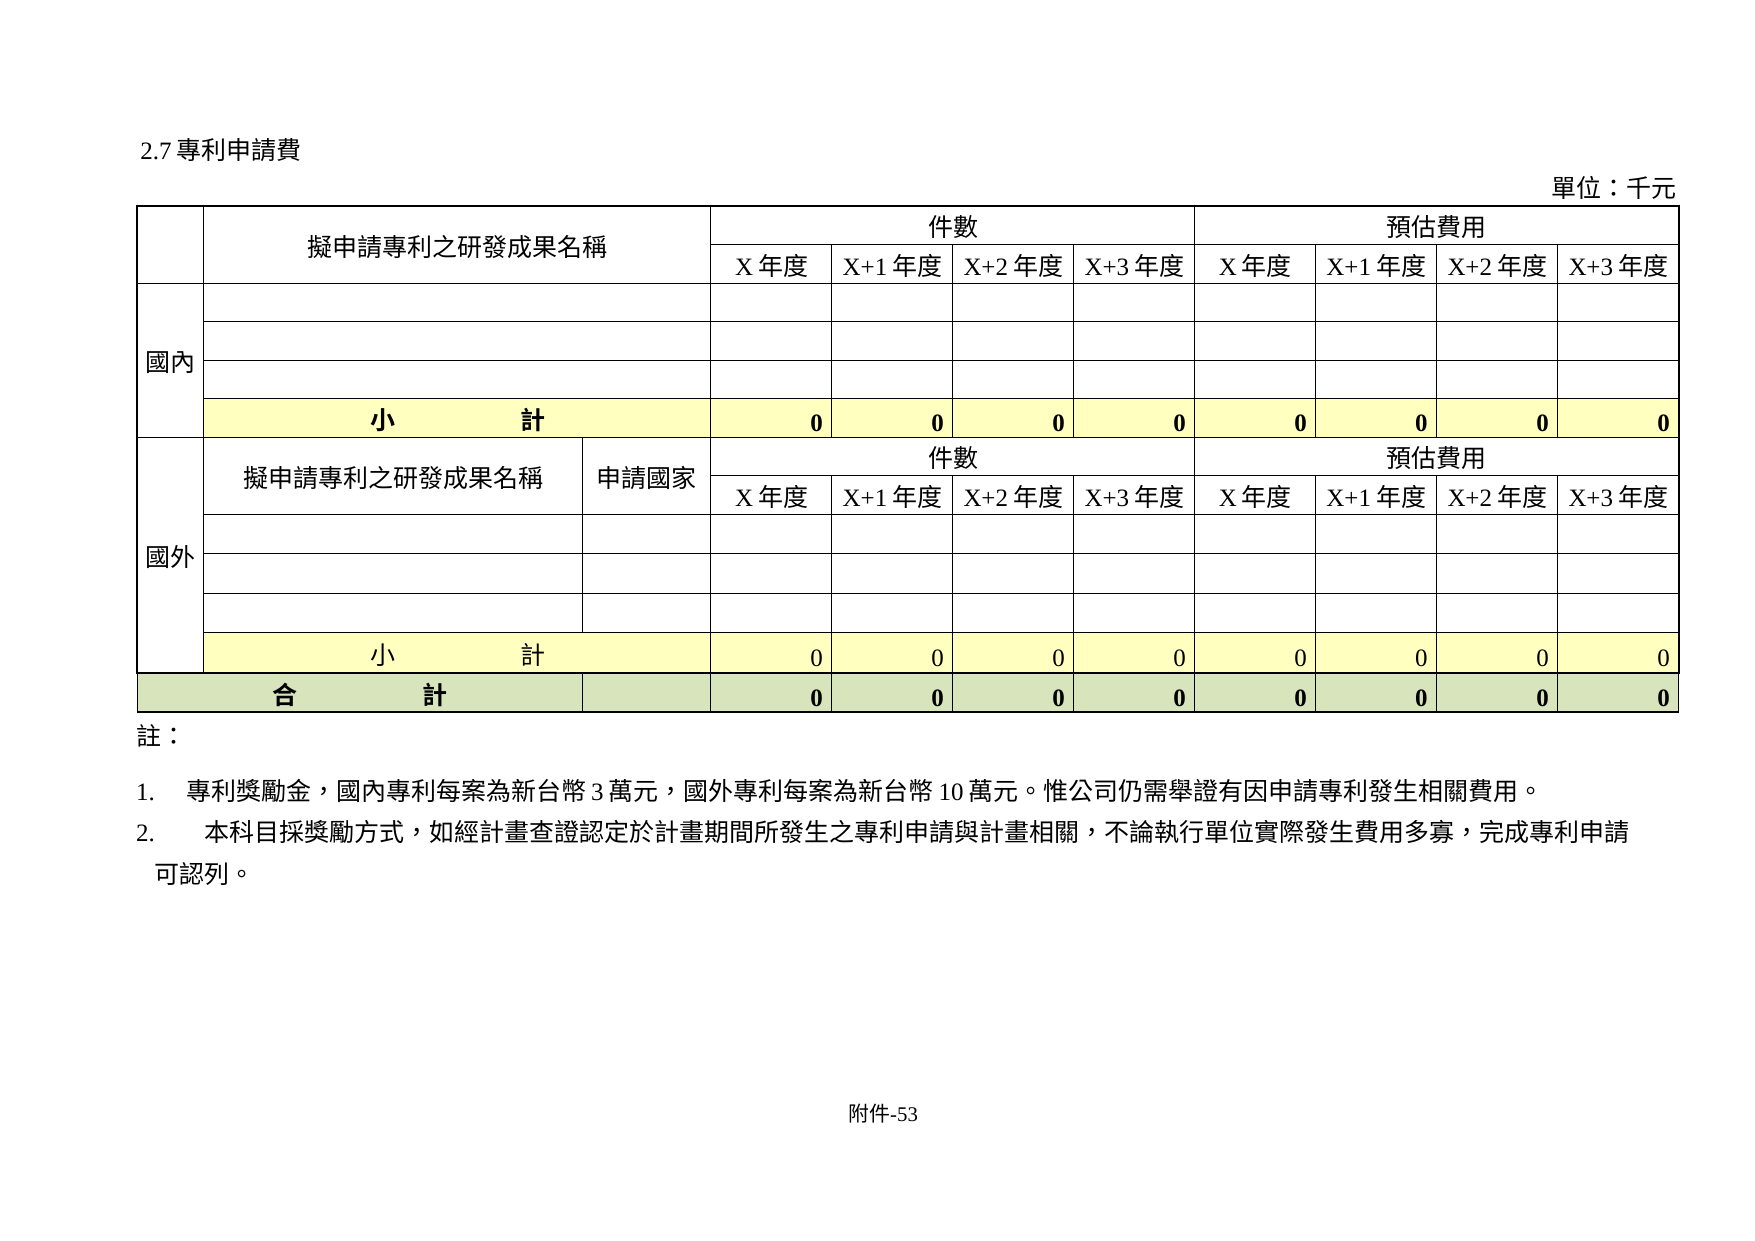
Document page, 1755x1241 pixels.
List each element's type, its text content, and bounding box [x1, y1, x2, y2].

table_cell [1074, 284, 1194, 321]
table_cell [1437, 554, 1557, 593]
table_cell 擬申請專利之研發成果名稱 [204, 207, 710, 282]
table_cell [1316, 284, 1436, 321]
table_cell [711, 554, 831, 593]
table_cell 0 [953, 674, 1073, 711]
table_cell [1558, 284, 1678, 321]
table_cell [1195, 554, 1315, 593]
table_cell 件數 [711, 207, 1194, 244]
table_cell X+2年度 [1437, 245, 1557, 282]
table_cell 國外 [138, 438, 203, 672]
table_cell [204, 284, 710, 321]
table_cell [204, 554, 582, 593]
table_cell X年度 [711, 245, 831, 282]
table_cell 合 計 [138, 674, 582, 711]
table_cell 0 [1558, 399, 1678, 437]
table_cell [1437, 322, 1557, 359]
table_cell [1316, 554, 1436, 593]
table_cell [204, 594, 582, 632]
table_cell [1558, 515, 1678, 553]
table_cell 0 [832, 674, 952, 711]
table_cell [953, 515, 1073, 553]
table_cell [1195, 594, 1315, 632]
table_cell [204, 515, 582, 553]
table_cell [711, 594, 831, 632]
table_cell X+2年度 [1437, 476, 1557, 513]
table_cell [953, 322, 1073, 359]
table_cell X+1年度 [832, 476, 952, 513]
table_cell X年度 [711, 476, 831, 513]
table_cell [953, 284, 1073, 321]
table_cell [1437, 361, 1557, 398]
table_cell 小 計 [204, 399, 710, 437]
table_cell 預估費用 [1195, 438, 1678, 475]
table_cell [1316, 361, 1436, 398]
table_cell 國內 [138, 284, 203, 437]
table_cell 0 [1558, 633, 1678, 672]
table_cell [1558, 361, 1678, 398]
table_cell [832, 554, 952, 593]
table_cell [711, 361, 831, 398]
table_header 2.7專利申請費 [137, 129, 1678, 167]
table_cell [1316, 322, 1436, 359]
table_cell 小 計 [204, 633, 710, 672]
table_cell 0 [1558, 674, 1678, 711]
table_cell X+1年度 [832, 245, 952, 282]
table_cell X年度 [1195, 476, 1315, 513]
table_cell X+3年度 [1074, 476, 1194, 513]
text 註： [136, 712, 1630, 754]
table_cell 0 [1316, 633, 1436, 672]
table_cell 0 [711, 633, 831, 672]
table_cell [1558, 594, 1678, 632]
table_cell 0 [1437, 674, 1557, 711]
table_cell [711, 322, 831, 359]
table_cell 0 [1195, 633, 1315, 672]
table_cell [583, 674, 710, 711]
table_cell [583, 515, 710, 553]
table_cell [1195, 515, 1315, 553]
table_cell 0 [1316, 399, 1436, 437]
table_cell [204, 322, 710, 359]
table_cell [1437, 594, 1557, 632]
table_cell 0 [1316, 674, 1436, 711]
table_cell [1195, 322, 1315, 359]
table_cell 0 [953, 399, 1073, 437]
table_cell X+3年度 [1074, 245, 1194, 282]
table_cell [138, 207, 203, 282]
table_cell [711, 515, 831, 553]
table_cell 申請國家 [583, 438, 710, 513]
table_cell X+2年度 [953, 476, 1073, 513]
table_cell [711, 284, 831, 321]
table_cell [953, 594, 1073, 632]
table_cell [1195, 361, 1315, 398]
table_cell [832, 515, 952, 553]
table_cell X+3年度 [1558, 245, 1678, 282]
table_cell X+1年度 [1316, 476, 1436, 513]
table_cell 0 [711, 399, 831, 437]
table_cell [1558, 322, 1678, 359]
table_cell [1437, 284, 1557, 321]
list 本科目採獎勵方式，如經計畫查證認定於計畫期間所發生之專利申請與計畫相關，不論執行單位實際發生費用多寡，完成專利申請可認列。 [136, 808, 1630, 892]
table_cell [583, 554, 710, 593]
table_cell [1316, 515, 1436, 553]
table_cell 單位：千元 [137, 167, 1678, 204]
table_cell [1074, 594, 1194, 632]
table_cell [1316, 594, 1436, 632]
table_cell X年度 [1195, 245, 1315, 282]
table_cell [1195, 284, 1315, 321]
table_cell 0 [1437, 633, 1557, 672]
table_cell [953, 554, 1073, 593]
table_cell 預估費用 [1195, 207, 1678, 244]
table_cell [953, 361, 1073, 398]
table_cell 件數 [711, 438, 1194, 475]
table_cell [1558, 554, 1678, 593]
table_cell [204, 361, 710, 398]
table_cell 0 [1195, 399, 1315, 437]
table_cell [832, 284, 952, 321]
table_cell [832, 322, 952, 359]
table_cell [1074, 322, 1194, 359]
table_cell [1074, 361, 1194, 398]
table_cell 擬申請專利之研發成果名稱 [204, 438, 582, 513]
table_cell 0 [1195, 674, 1315, 711]
table_cell 0 [953, 633, 1073, 672]
table_cell 0 [1074, 633, 1194, 672]
table_cell 0 [1074, 399, 1194, 437]
table_cell [583, 594, 710, 632]
table_cell 0 [1437, 399, 1557, 437]
table_cell 0 [832, 633, 952, 672]
table_cell X+3年度 [1558, 476, 1678, 513]
table_cell 0 [1074, 674, 1194, 711]
table_cell [832, 361, 952, 398]
table_cell 0 [832, 399, 952, 437]
list 專利獎勵金，國內專利每案為新台幣3萬元，國外專利每案為新台幣10萬元。惟公司仍需舉證有因申請專利發生相關費用。 [136, 767, 1630, 808]
table_cell X+1年度 [1316, 245, 1436, 282]
table_cell 0 [711, 674, 831, 711]
table_cell [1074, 554, 1194, 593]
table_cell X+2年度 [953, 245, 1073, 282]
table_cell [832, 594, 952, 632]
table_cell [1437, 515, 1557, 553]
table_cell [1074, 515, 1194, 553]
